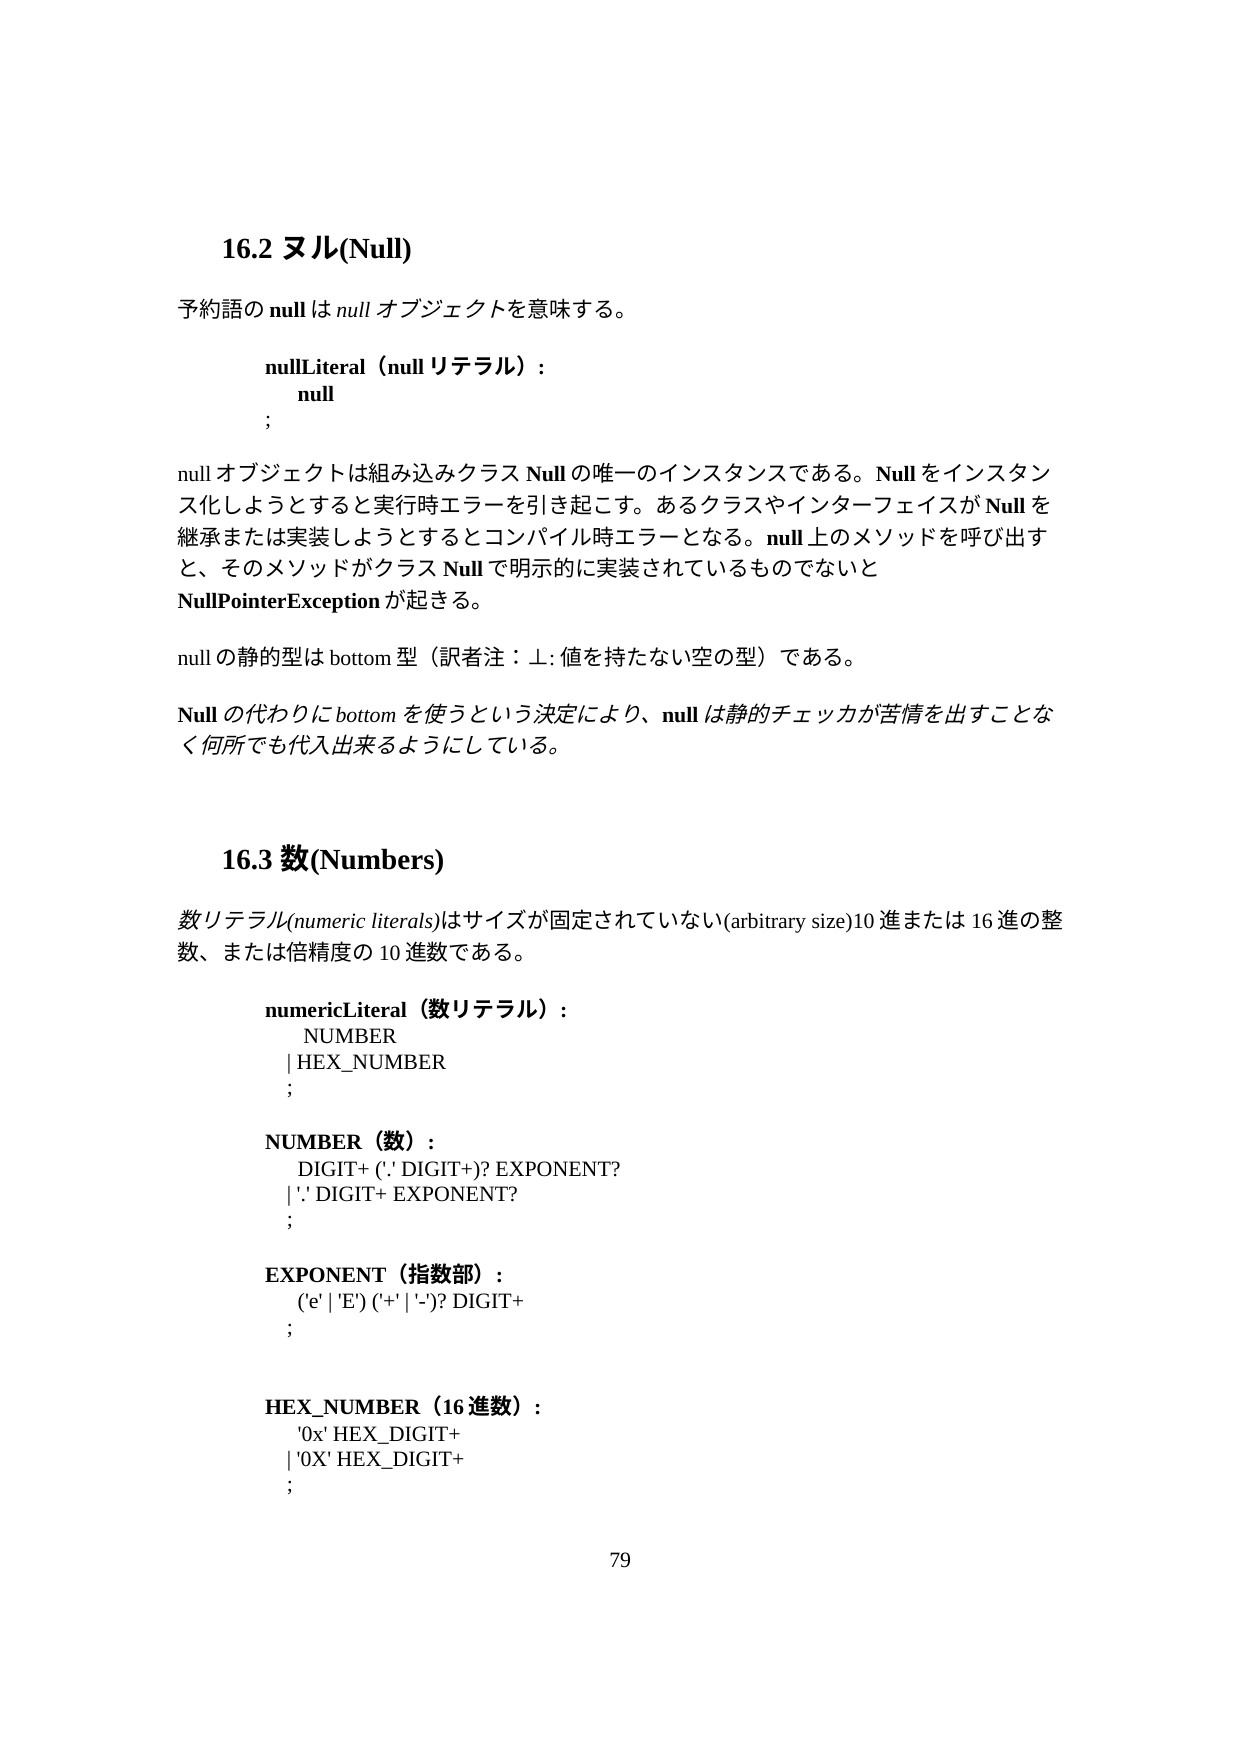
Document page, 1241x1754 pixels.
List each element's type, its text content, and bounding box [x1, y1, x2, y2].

text 数リテラル(numeric literals)はサイズが固定されていない(arbitrary size)10進または16進の整数、または倍精度の10進数である。 [177, 903, 1063, 967]
text nullの静的型はbottom型（訳者注：⊥: 値を持たない空の型）である。 [177, 640, 1063, 672]
text Nullの代わりにbottomを使うという決定により、nullは静的チェッカが苦情を出すことなく何所でも代入出来るようにしている。 [177, 697, 1063, 760]
subtitle 数(Numbers) [221, 836, 1063, 878]
text EXPONENT（指数部）: ('e' | 'E') ('+' | '-')? DIGIT+ ; [265, 1257, 1063, 1364]
text nullオブジェクトは組み込みクラスNullの唯一のインスタンスである。Nullをインスタンス化しようとすると実行時エラーを引き起こす。あるクラスやインターフェイスがNullを継承または実装しようとするとコンパイル時エラーとなる。null上のメソッドを呼び出すと、そのメソッドがクラスNullで明示的に実装されているものでないとNullPointerExceptionが起きる。 [177, 456, 1063, 615]
text nullLiteral（nullリテラル）: null [265, 324, 1063, 406]
text numericLiteral（数リテラル）: NUMBER | HEX_NUMBER ; [265, 992, 1063, 1099]
text 予約語のnullはnullオブジェクトを意味する。 [177, 292, 1063, 324]
text NUMBER（数）: DIGIT+ ('.' DIGIT+)? EXPONENT? | '.' DIGIT+ EXPONENT? ; [265, 1124, 1063, 1257]
text ; [265, 406, 1063, 431]
text HEX_NUMBER（16進数）: '0x' HEX_DIGIT+ | '0X' HEX_DIGIT+ ; [265, 1389, 1063, 1497]
subtitle ヌル(Null) [221, 225, 1063, 267]
